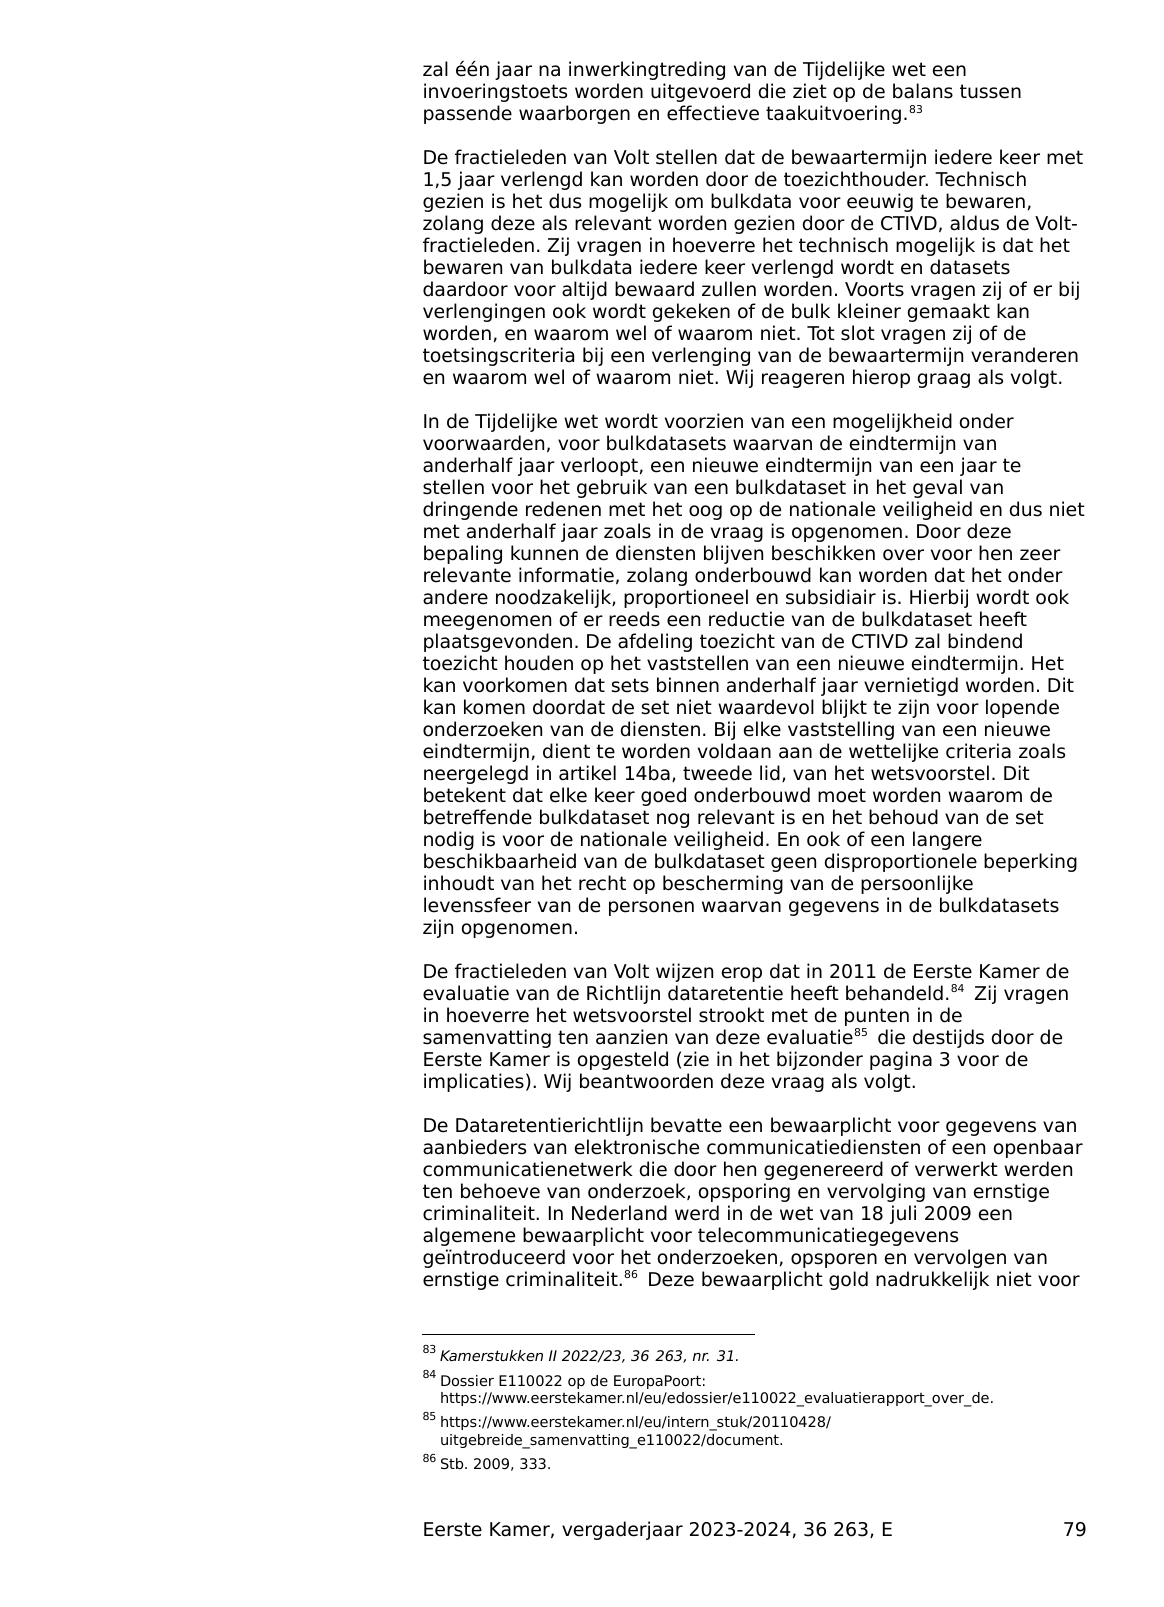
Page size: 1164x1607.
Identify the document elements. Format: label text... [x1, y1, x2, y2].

text De fractieleden van Volt stellen dat de bewaartermijn iedere keer met 1,5 jaar verlengd kan worden door de toezichthouder. Technisch gezien is het dus mogelijk om bulkdata voor eeuwig te bewaren, zolang deze als relevant worden gezien door de CTIVD, aldus de Volt-fractieleden. Zij vragen in hoeverre het technisch mogelijk is dat het bewaren van bulkdata iedere keer verlengd wordt en datasets daardoor voor altijd bewaard zullen worden. Voorts vragen zij of er bij verlengingen ook wordt gekeken of de bulk kleiner gemaakt kan worden, en waarom wel of waarom niet. Tot slot vragen zij of de toetsingscriteria bij een verlenging van de bewaartermijn veranderen en waarom wel of waarom niet. Wij reageren hierop graag als volgt. [422, 147, 1087, 389]
text zal één jaar na inwerkingtreding van de Tijdelijke wet een invoeringstoets worden uitgevoerd die ziet op de balans tussen passende waarborgen en effectieve taakuitvoering. [422, 59, 1087, 125]
text Dossier E110022 op de EuropaPoort: https://www.eerstekamer.nl/eu/edossier/e110022_evaluatierapport_over_de. [422, 1368, 1087, 1407]
text Kamerstukken II 2022/23, 36 263, nr. 31. [422, 1343, 1087, 1366]
text In de Tijdelijke wet wordt voorzien van een mogelijkheid onder voorwaarden, voor bulkdatasets waarvan de eindtermijn van anderhalf jaar verloopt, een nieuwe eindtermijn van een jaar te stellen voor het gebruik van een bulkdataset in het geval van dringende redenen met het oog op de nationale veiligheid en dus niet met anderhalf jaar zoals in de vraag is opgenomen. Door deze bepaling kunnen de diensten blijven beschikken over voor hen zeer relevante informatie, zolang onderbouwd kan worden dat het onder andere noodzakelijk, proportioneel en subsidiair is. Hierbij wordt ook meegenomen of er reeds een reductie van de bulkdataset heeft plaatsgevonden. De afdeling toezicht van de CTIVD zal bindend toezicht houden op het vaststellen van een nieuwe eindtermijn. Het kan voorkomen dat sets binnen anderhalf jaar vernietigd worden. Dit kan komen doordat de set niet waardevol blijkt te zijn voor lopende onderzoeken van de diensten. Bij elke vaststelling van een nieuwe eindtermijn, dient te worden voldaan aan de wettelijke criteria zoals neergelegd in artikel 14ba, tweede lid, van het wetsvoorstel. Dit betekent dat elke keer goed onderbouwd moet worden waarom de betreffende bulkdataset nog relevant is en het behoud van de set nodig is voor de nationale veiligheid. En ook of een langere beschikbaarheid van de bulkdataset geen disproportionele beperking inhoudt van het recht op bescherming van de persoonlijke levenssfeer van de personen waarvan gegevens in de bulkdatasets zijn opgenomen. [422, 411, 1087, 939]
text https://www.eerstekamer.nl/eu/intern_stuk/20110428/uitgebreide_samenvatting_e110022/document. [422, 1410, 1087, 1449]
text Stb. 2009, 333. [422, 1452, 1087, 1474]
text De Dataretentierichtlijn bevatte een bewaarplicht voor gegevens van aanbieders van elektronische communicatiediensten of een openbaar communicatienetwerk die door hen gegenereerd of verwerkt werden ten behoeve van onderzoek, opsporing en vervolging van ernstige criminaliteit. In Nederland werd in de wet van 18 juli 2009 een algemene bewaarplicht voor telecommunicatiegegevens geïntroduceerd voor het onderzoeken, opsporen en vervolgen van ernstige criminaliteit. Deze bewaarplicht gold nadrukkelijk niet voor [422, 1115, 1087, 1291]
text De fractieleden van Volt wijzen erop dat in 2011 de Eerste Kamer de evaluatie van de Richtlijn dataretentie heeft behandeld. Zij vragen in hoeverre het wetsvoorstel strookt met de punten in de samenvatting ten aanzien van deze evaluatie die destijds door de Eerste Kamer is opgesteld (zie in het bijzonder pagina 3 voor de implicaties). Wij beantwoorden deze vraag als volgt. [422, 961, 1087, 1093]
